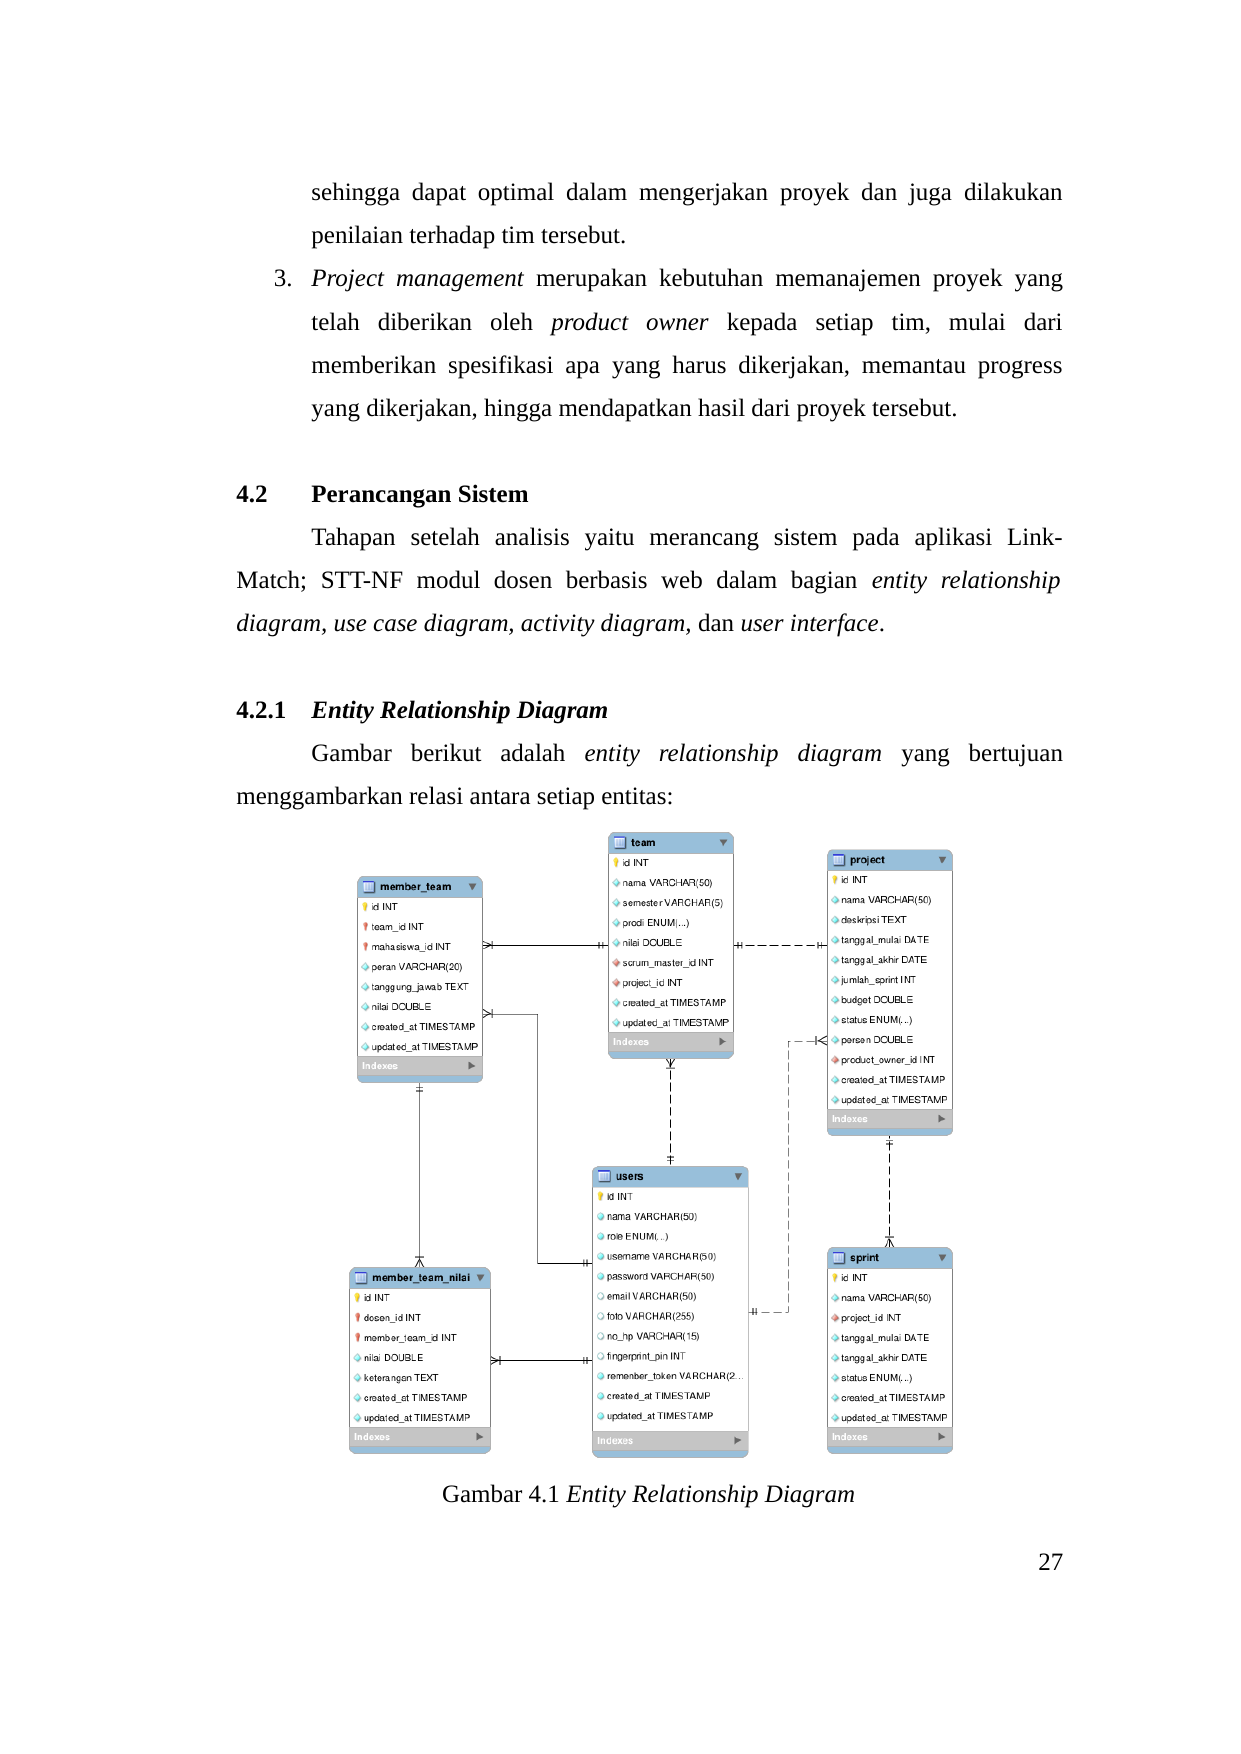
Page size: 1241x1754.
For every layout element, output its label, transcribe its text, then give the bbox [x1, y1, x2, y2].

subtitle 4.2 Perancangan Sistem [236, 479, 1063, 508]
picture [340, 824, 959, 1465]
text Gambar berikut adalah entity relationship diagram yang bertujuan menggambarkan relasi antara setiap entitas: [236, 738, 1063, 810]
text Gambar 4.1 Entity Relationship Diagram [236, 1479, 1063, 1507]
list sehingga dapat optimal dalam mengerjakan proyek dan juga dilakukan penilaian terhadap tim tersebut. [274, 177, 1063, 249]
list Project management merupakan kebutuhan memanajemen proyek yang telah diberikan oleh product owner kepada setiap tim, mulai dari memberikan spesifikasi apa yang harus dikerjakan, memantau progress yang dikerjakan, hingga mendapatkan hasil dari proyek tersebut. [274, 263, 1063, 422]
text Tahapan setelah analisis yaitu merancang sistem pada aplikasi Link-Match; STT-NF modul dosen berbasis web dalam bagian entity relationship diagram, use case diagram, activity diagram, dan user interface. [236, 522, 1063, 637]
subtitle 4.2.1 Entity Relationship Diagram [236, 695, 1063, 723]
